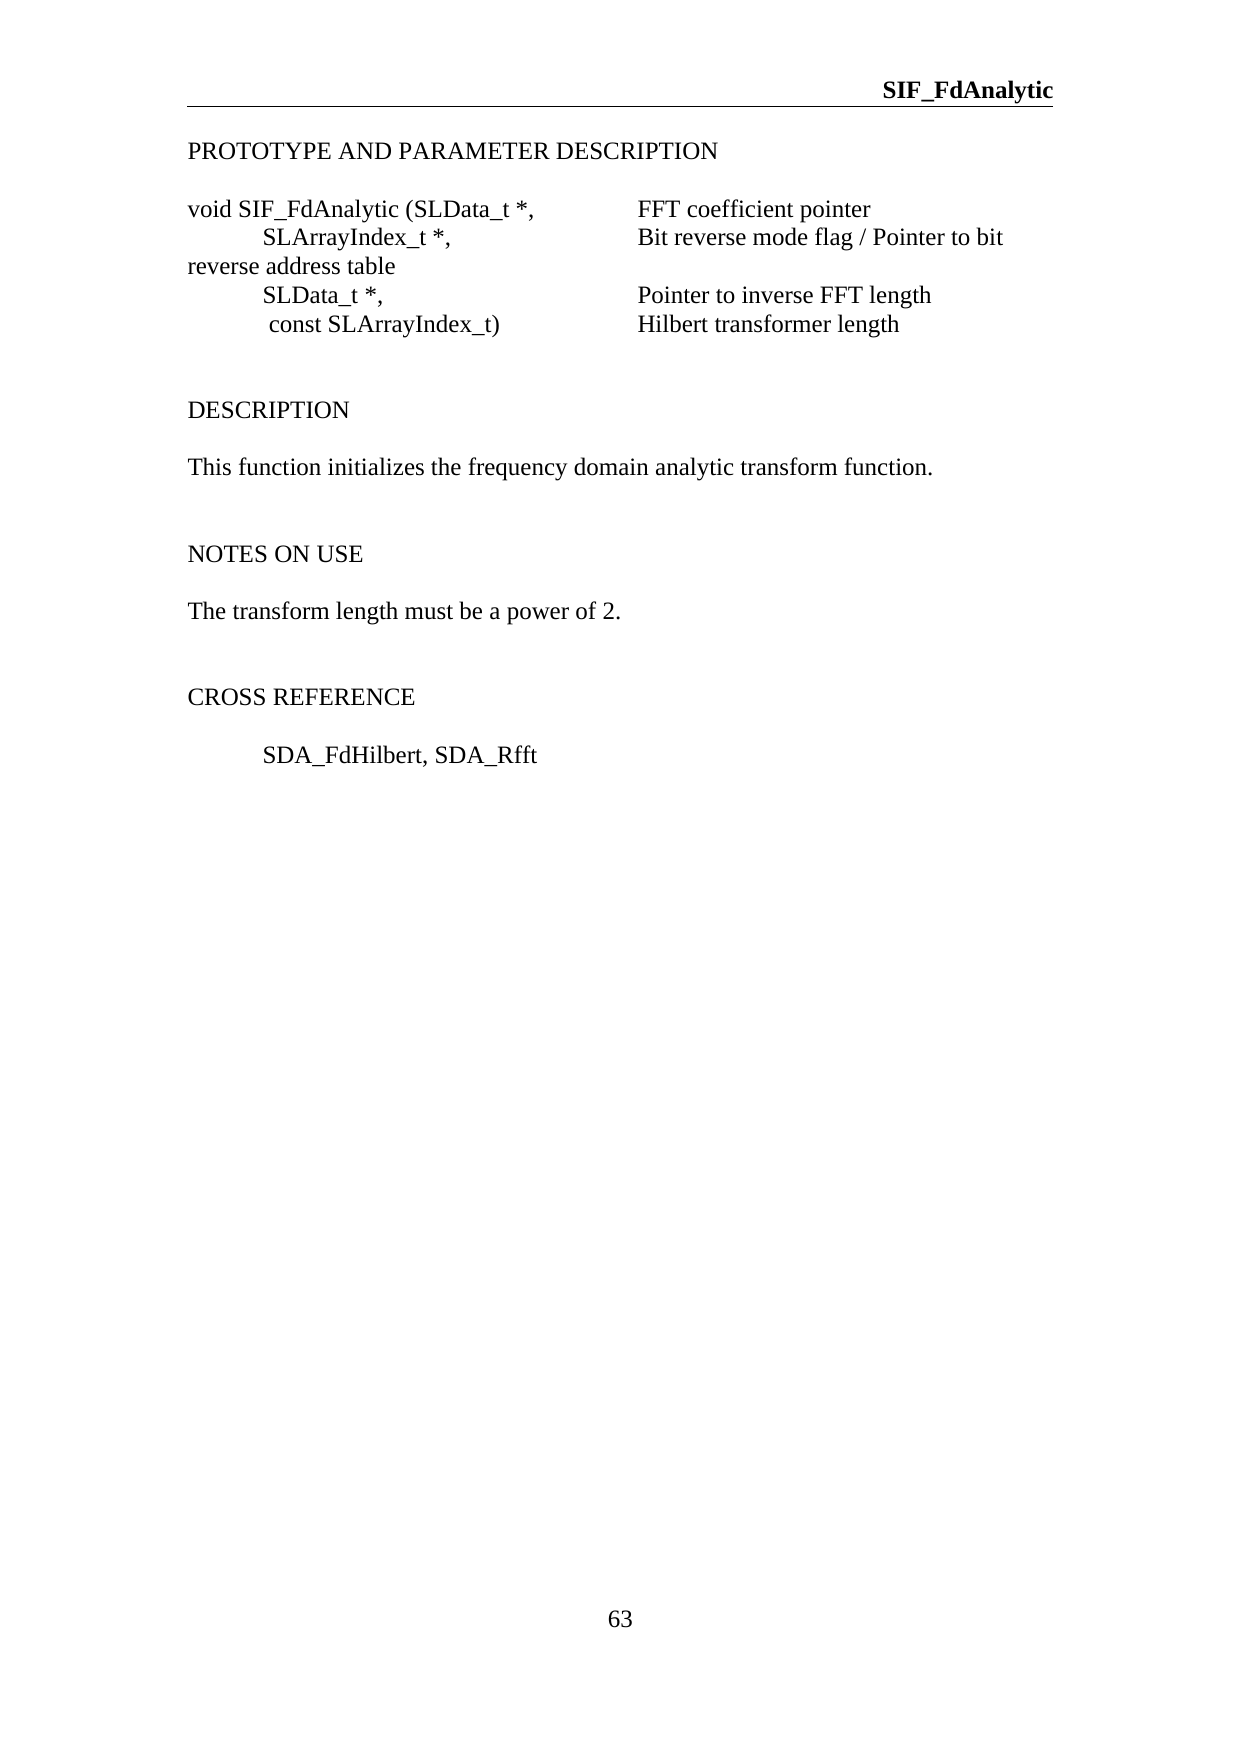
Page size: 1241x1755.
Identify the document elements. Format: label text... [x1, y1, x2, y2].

text The transform length must be a power of 2. [187, 596, 1053, 625]
text PROTOTYPE AND PARAMETER DESCRIPTION [187, 136, 1053, 165]
text NOTES ON USE [187, 539, 1053, 567]
text SLData_t *, Pointer to inverse FFT length [187, 280, 1053, 309]
text const SLArrayIndex_t) Hilbert transformer length [187, 309, 1053, 337]
text CROSS REFERENCE [187, 682, 1053, 711]
text SDA_FdHilbert, SDA_Rfft [187, 740, 1053, 769]
text SLArrayIndex_t *, Bit reverse mode flag / Pointer to bit reverse address table [187, 222, 1053, 280]
subtitle SIF_FdAnalytic [187, 75, 1053, 106]
text This function initializes the frequency domain analytic transform function. [187, 452, 1053, 481]
text DESCRIPTION [187, 395, 1053, 424]
text void SIF_FdAnalytic (SLData_t *, FFT coefficient pointer [187, 194, 1053, 222]
